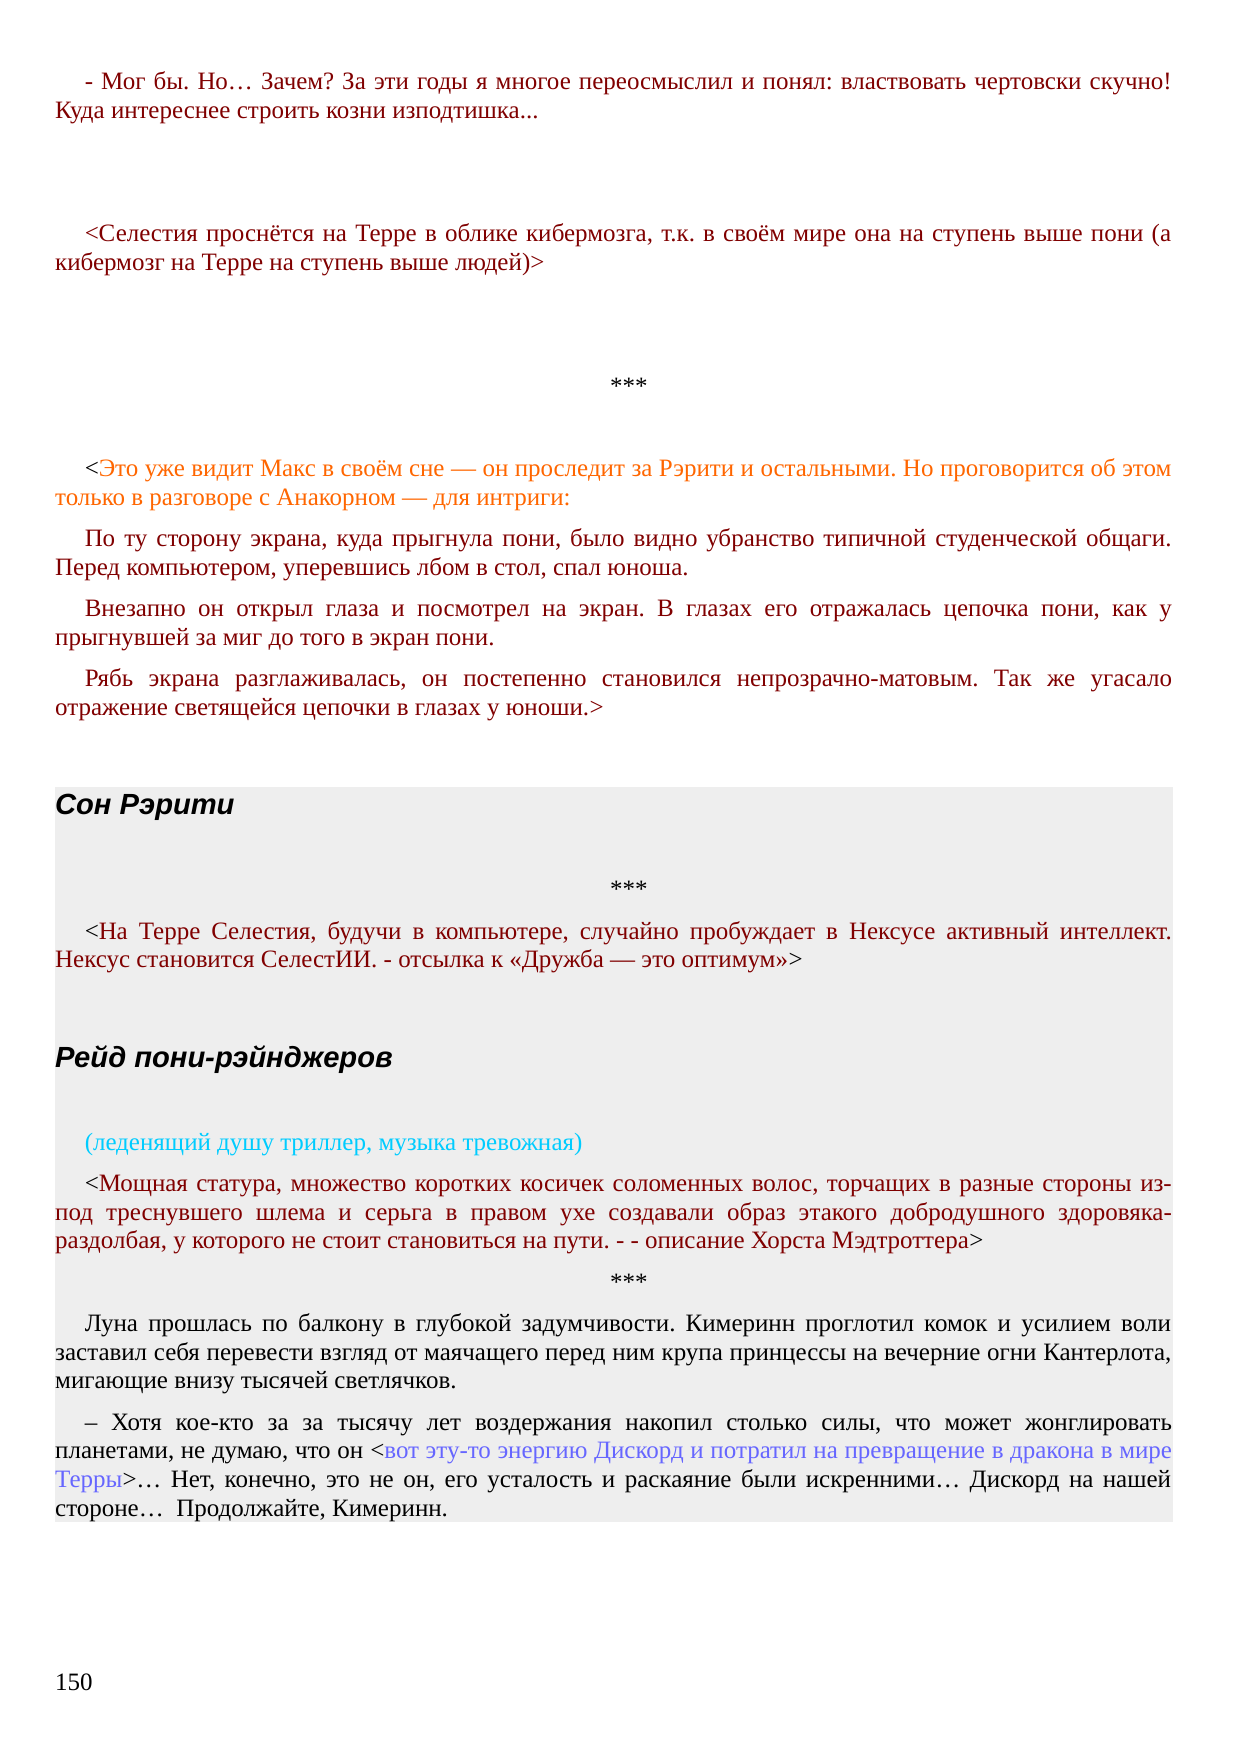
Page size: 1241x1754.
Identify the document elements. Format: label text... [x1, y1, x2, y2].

text *** [55, 874, 1173, 903]
text По ту сторону экрана, куда прыгнула пони, было видно убранство типичной студенческой общаги. Перед компьютером, уперевшись лбом в стол, спал юноша. [55, 523, 1173, 581]
text – Хотя кое-кто за за тысячу лет воздержания накопил столько силы, что может жонглировать планетами, не думаю, что он <вот эту-то энергию Дискорд и потратил на превращение в дракона в мире Терры>… Нет, конечно, это не он, его усталость и раскаяние были искренними… Дискорд на нашей стороне… Продолжайте, Кимеринн. [55, 1407, 1173, 1522]
text Рябь экрана разглаживалась, он постепенно становился непрозрачно-матовым. Так же угасало отражение светящейся цепочки в глазах у юноши.> [55, 663, 1173, 721]
text <Это уже видит Макс в своём сне — он проследит за Рэрити и остальными. Но проговорится об этом только в разговоре с Анакорном — для интриги: [55, 453, 1173, 511]
text - Мог бы. Но… Зачем? За эти годы я многое переосмыслил и понял: властвовать чертовски скучно! Куда интереснее строить козни изподтишка... [55, 66, 1173, 123]
text Внезапно он открыл глаза и посмотрел на экран. В глазах его отражалась цепочка пони, как у прыгнувшей за миг до того в экран пони. [55, 593, 1173, 651]
subtitle Сон Рэрити [55, 787, 1173, 821]
text *** [55, 1267, 1173, 1296]
text (леденящий душу триллер, музыка тревожная) [55, 1127, 1173, 1156]
text <Мощная статура, множество коротких косичек соломенных волос, торчащих в разные стороны из-под треснувшего шлема и серьга в правом ухе создавали образ этакого добродушного здоровяка-раздолбая, у которого не стоит становиться на пути. - - описание Хорста Мэдтроттера> [55, 1168, 1173, 1254]
text <На Терре Селестия, будучи в компьютере, случайно пробуждает в Нексусе активный интеллект. Нексус становится СелестИИ. - отсылка к «Дружба — это оптимум»> [55, 916, 1173, 973]
text Луна прошлась по балкону в глубокой задумчивости. Кимеринн проглотил комок и усилием воли заставил себя перевести взгляд от маячащего перед ним крупа принцессы на вечерние огни Кантерлота, мигающие внизу тысячей светлячков. [55, 1308, 1173, 1394]
text *** [55, 371, 1173, 400]
text <Селестия проснётся на Терре в облике кибермозга, т.к. в своём мире она на ступень выше пони (а кибермозг на Терре на ступень выше людей)> [55, 218, 1173, 276]
subtitle Рейд пони-рэйнджеров [55, 1039, 1173, 1073]
